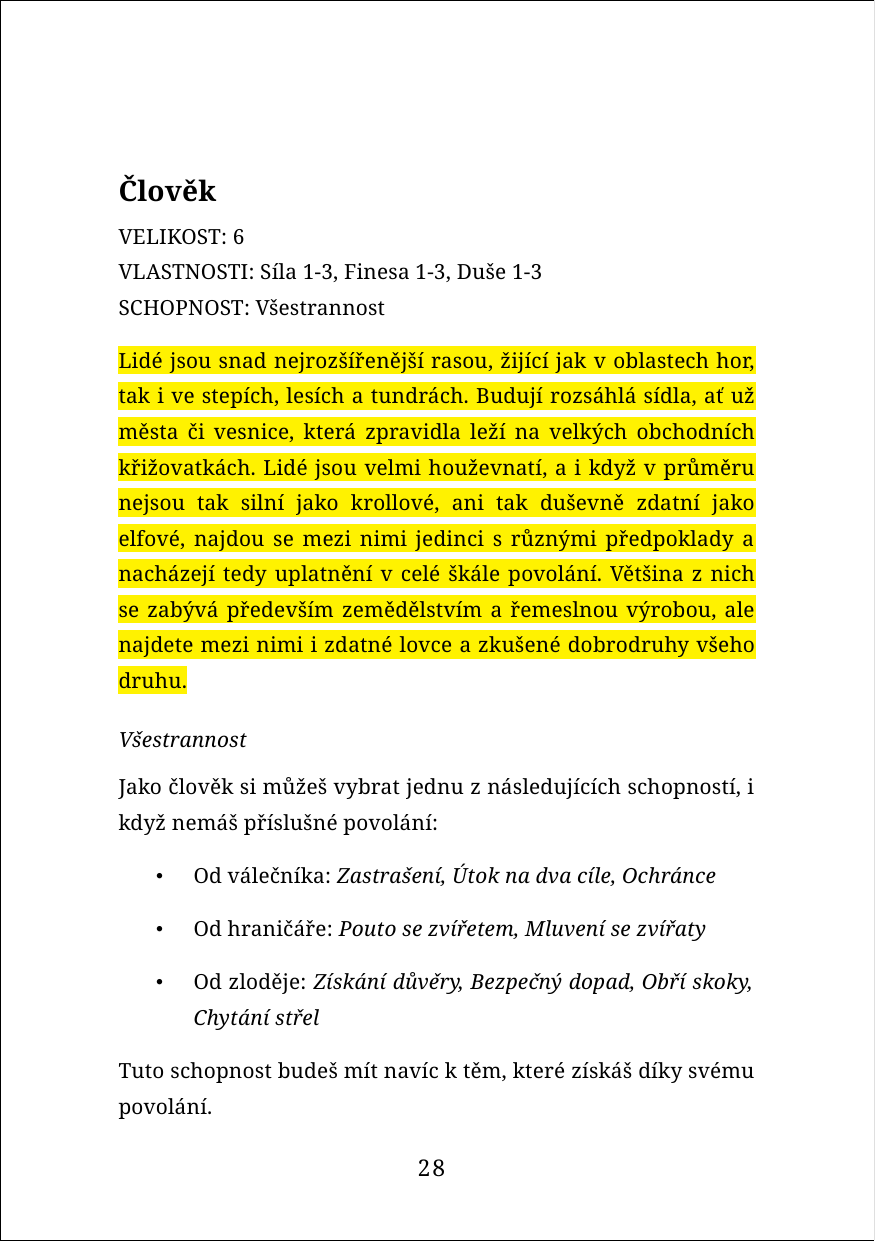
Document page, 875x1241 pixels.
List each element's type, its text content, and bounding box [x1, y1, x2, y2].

list Od zloděje: Získání důvěry, Bezpečný dopad, Obří skoky, Chytání střel [156, 967, 756, 1031]
list Od hraničáře: Pouto se zvířetem, Mluvení se zvířaty [156, 914, 756, 943]
subtitle Člověk [118, 172, 756, 210]
text Všestrannost [118, 725, 756, 753]
list Od válečníka: Zastrašení, Útok na dva cíle, Ochránce [156, 861, 756, 889]
text Lidé jsou snad nejrozšířenější rasou, žijící jak v oblastech hor, tak i ve stepích, lesích a tundrách. Budují rozsáhlá sídla, ať už města či vesnice, která zpravidla leží na velkých obchodních křižovatkách. Lidé jsou velmi houževnatí, a i když v průměru nejsou tak silní jako krollové, ani tak duševně zdatní jako elfové, najdou se mezi nimi jedinci s různými předpoklady a nacházejí tedy uplatnění v celé škále povolání. Většina z nich se zabývá především zemědělstvím a řemeslnou výrobou, ale najdete mezi nimi i zdatné lovce a zkušené dobrodruhy všeho druhu. [118, 346, 756, 694]
text Jako člověk si můžeš vybrat jednu z následujících schopností, i když nemáš příslušné povolání: [118, 772, 756, 836]
text VELIKOST: 6 VLASTNOSTI: Síla 1-3, Finesa 1-3, Duše 1-3 SCHOPNOST: Všestrannost [118, 222, 756, 321]
text Tuto schopnost budeš mít navíc k těm, které získáš díky svému povolání. [118, 1056, 756, 1120]
